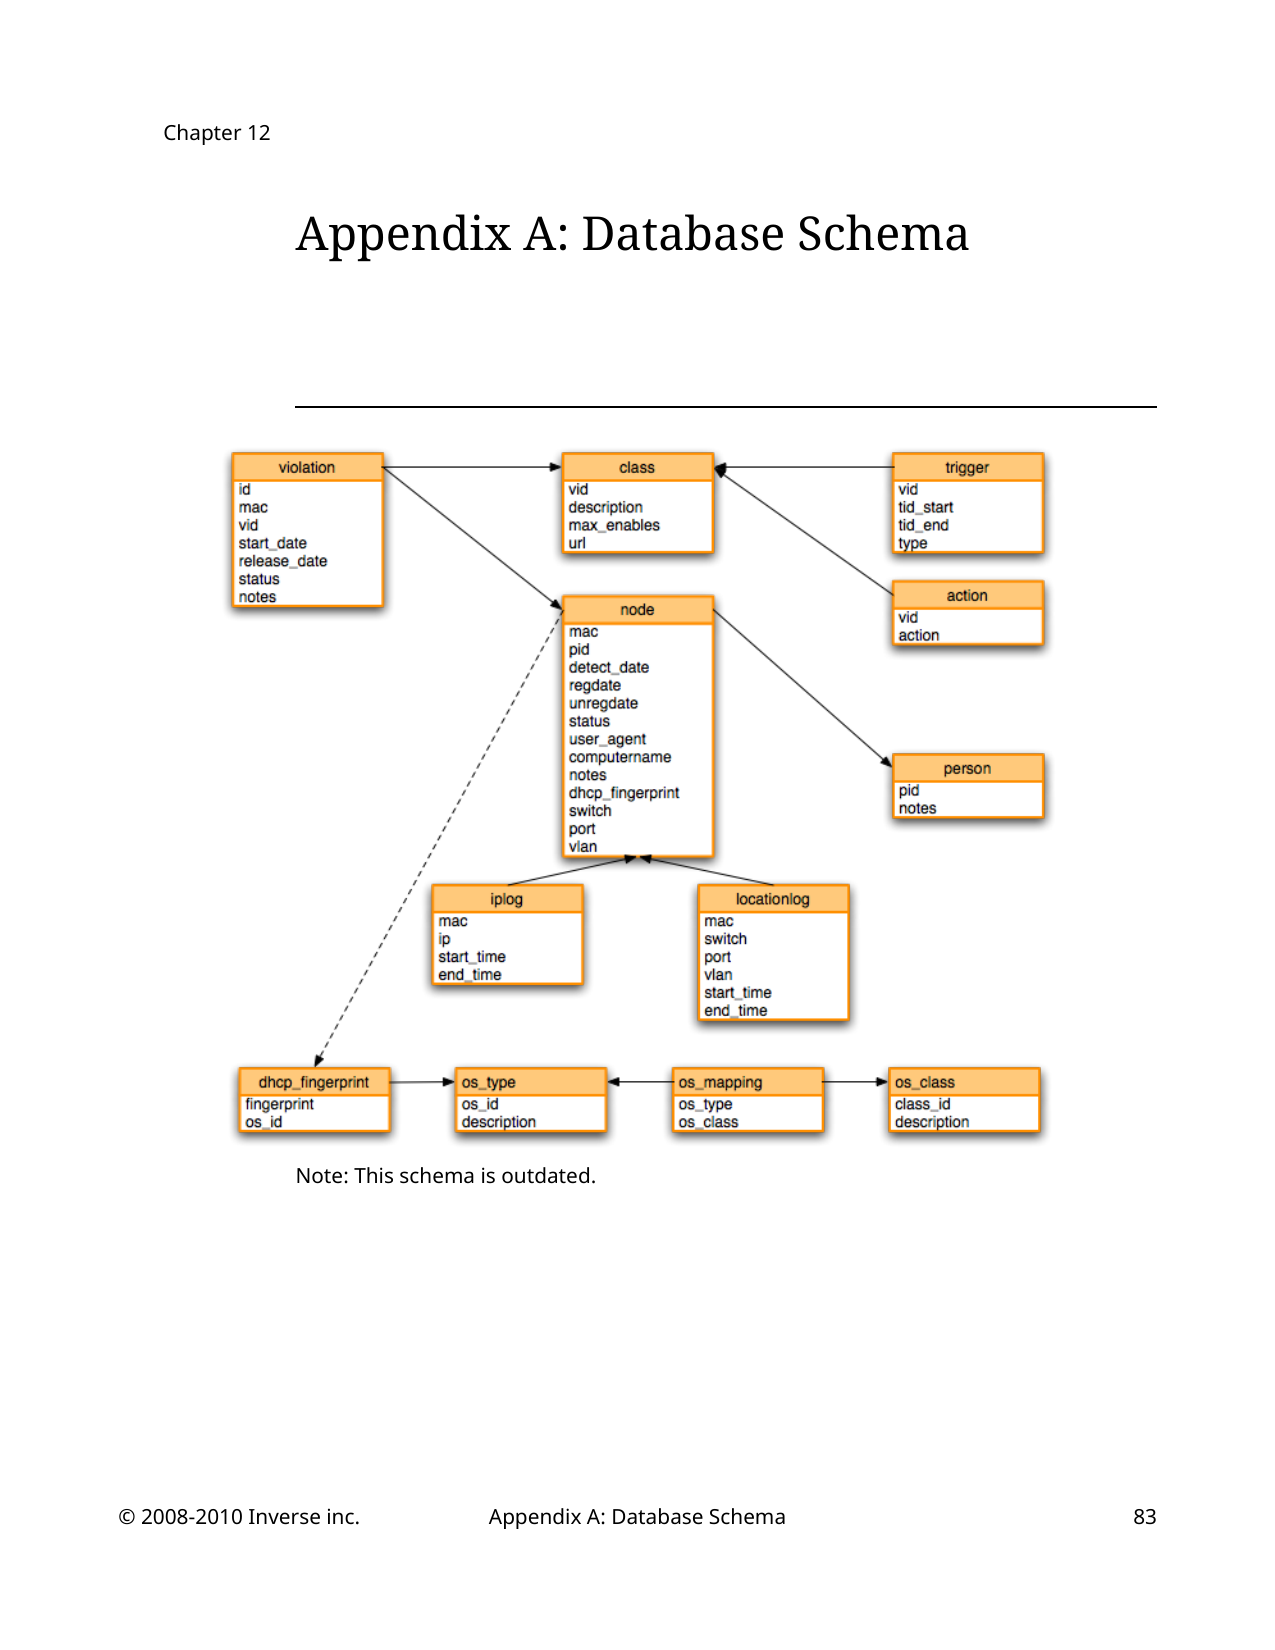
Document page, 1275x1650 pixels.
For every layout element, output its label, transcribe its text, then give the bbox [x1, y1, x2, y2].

picture [206, 433, 1069, 1162]
text Note: This schema is outdated. [295, 1162, 1157, 1190]
subtitle Appendix A: Database Schema [295, 201, 1157, 406]
